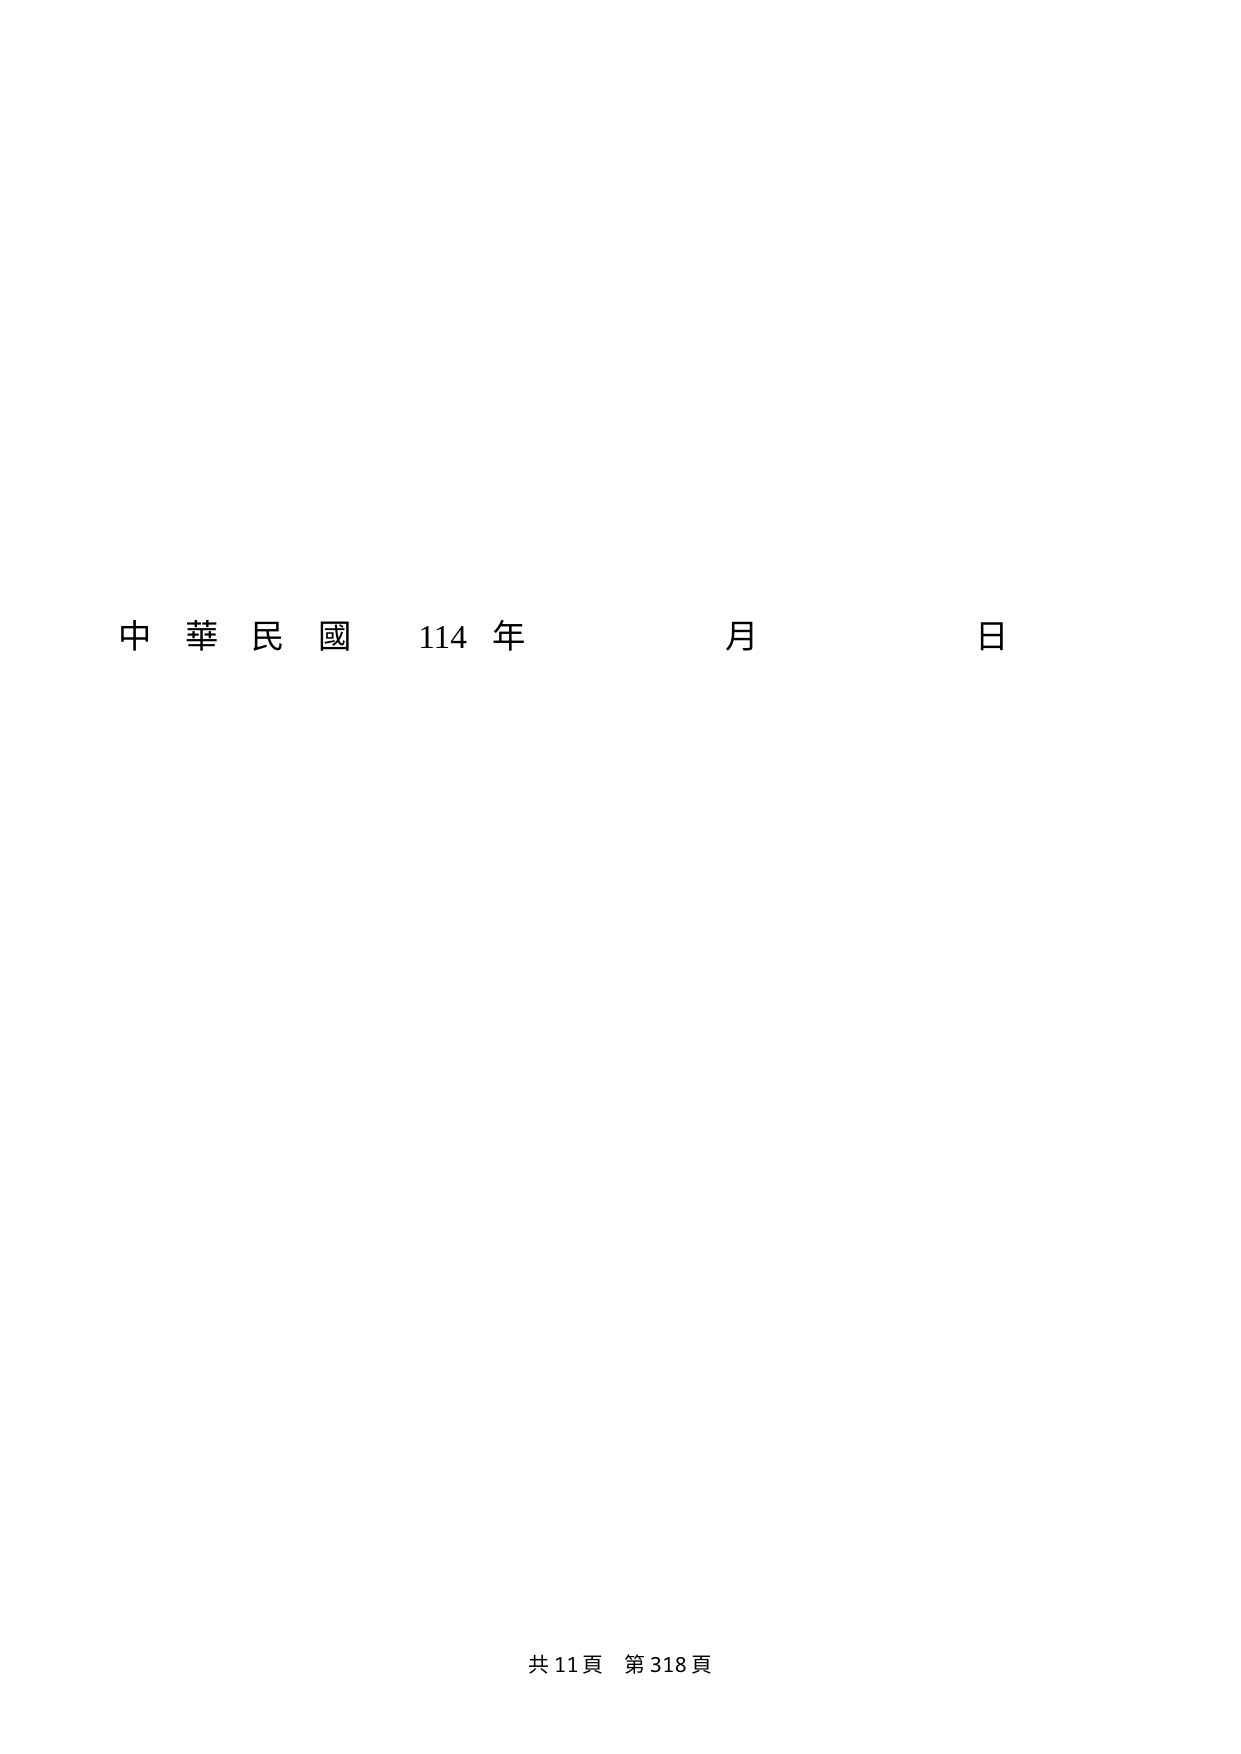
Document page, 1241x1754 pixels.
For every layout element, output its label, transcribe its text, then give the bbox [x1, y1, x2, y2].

text 中 華 民 國 114 年 月 日 [118, 593, 1122, 655]
